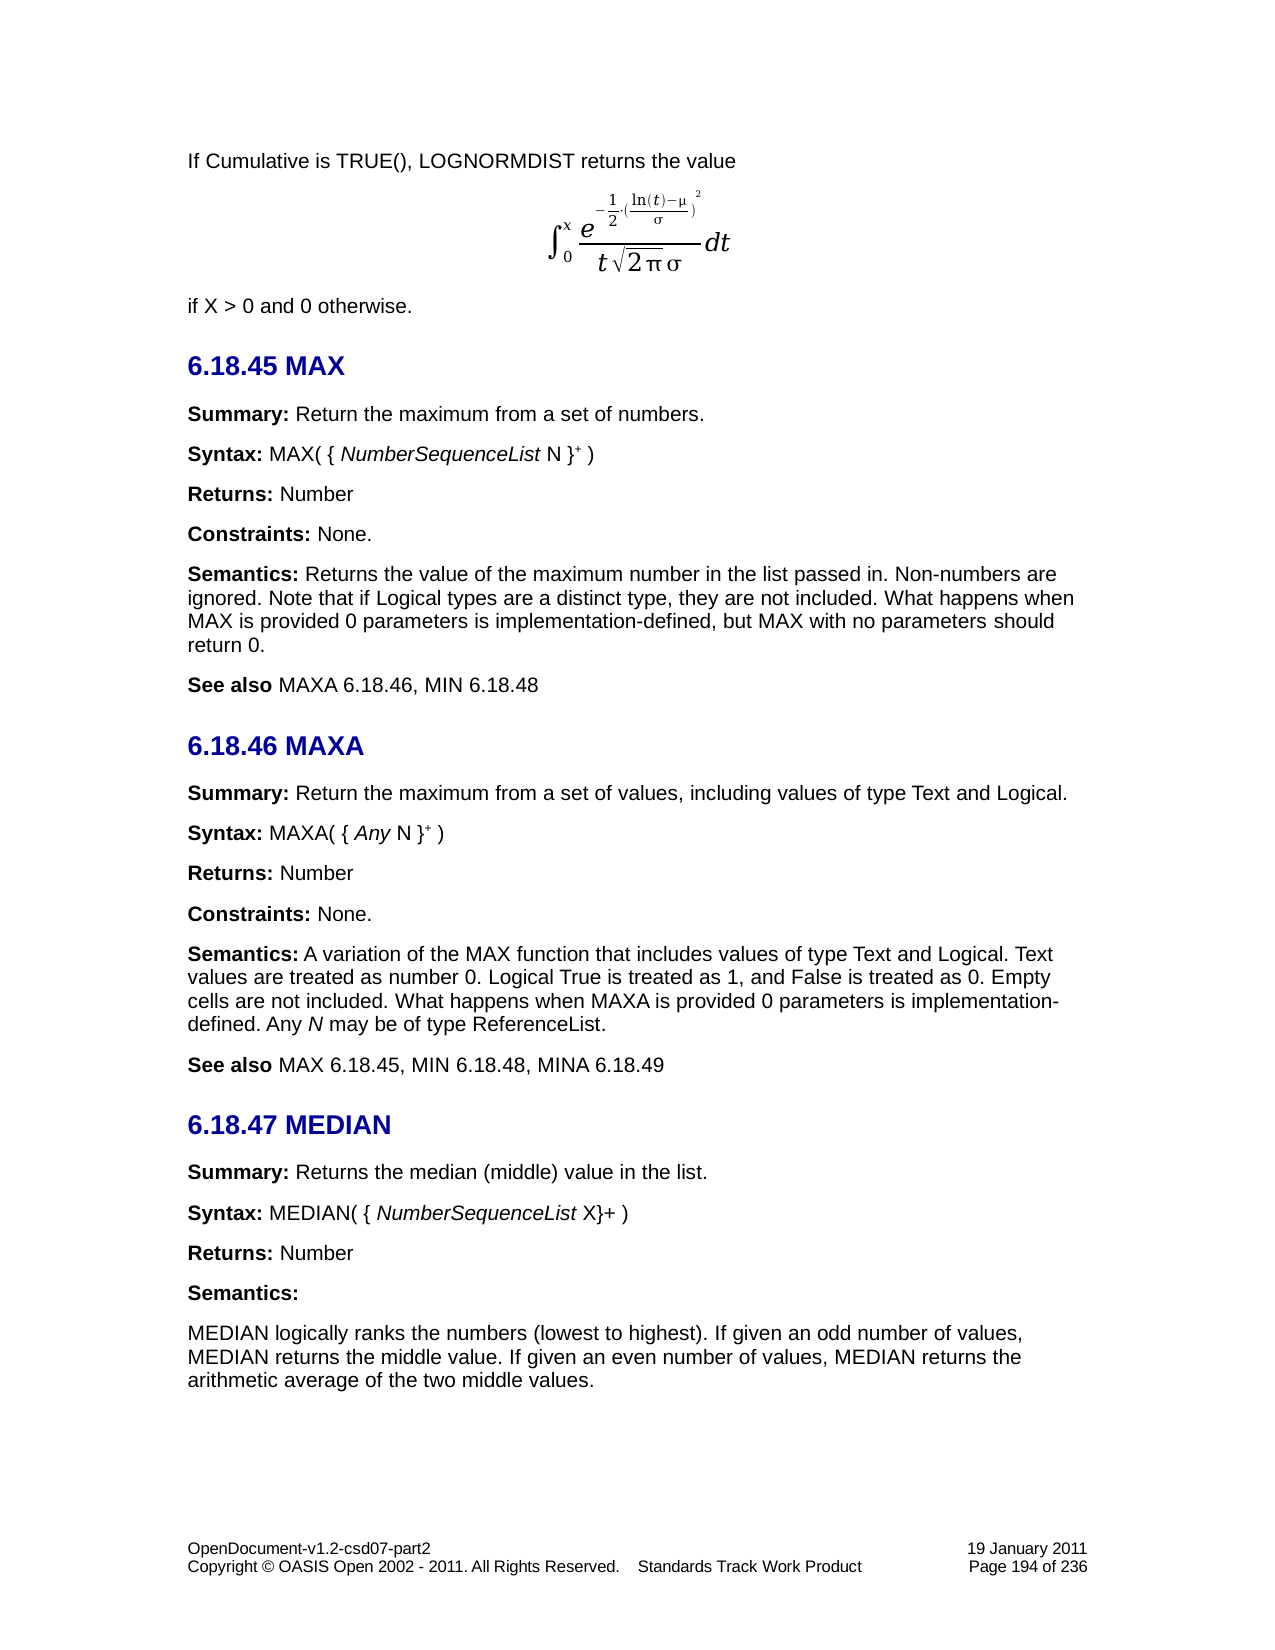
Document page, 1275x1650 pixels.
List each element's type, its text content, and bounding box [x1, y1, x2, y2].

subtitle MAXA [187, 731, 1088, 761]
text Constraints: None. [187, 523, 1088, 546]
subtitle MAX [187, 351, 1088, 381]
text Semantics: [187, 1281, 1088, 1305]
text Returns: Number [187, 1241, 1088, 1265]
text Summary: Return the maximum from a set of numbers. [187, 402, 1088, 426]
text if X > 0 and 0 otherwise. [187, 294, 1088, 318]
text Syntax: MEDIAN( { NumberSequenceList X}+ ) [187, 1201, 1088, 1224]
text Summary: Return the maximum from a set of values, including values of type Text and Logical. [187, 781, 1088, 805]
text Returns: Number [187, 482, 1088, 506]
text Syntax: MAXA( { Any N }+ ) [187, 822, 1088, 845]
text Returns: Number [187, 862, 1088, 885]
text Semantics: A variation of the MAX function that includes values of type Text and Logical. Text values are treated as number 0. Logical True is treated as 1, and False is treated as 0. Empty cells are not included. What happens when MAXA is provided 0 parameters is implementation-defined. Any N may be of type ReferenceList. [187, 942, 1088, 1036]
text Summary: Returns the median (middle) value in the list. [187, 1161, 1088, 1184]
text Syntax: MAX( { NumberSequenceList N }+ ) [187, 442, 1088, 466]
text If Cumulative is TRUE(), LOGNORMDIST returns the value [187, 150, 1088, 173]
text Constraints: None. [187, 902, 1088, 926]
subtitle MEDIAN [187, 1110, 1088, 1140]
text See also MAX 6.18.45, MIN 6.18.48, MINA 6.18.49 [187, 1053, 1088, 1077]
text See also MAXA 6.18.46, MIN 6.18.48 [187, 674, 1088, 697]
text MEDIAN logically ranks the numbers (lowest to highest). If given an odd number of values, MEDIAN returns the middle value. If given an even number of values, MEDIAN returns the arithmetic average of the two middle values. [187, 1322, 1088, 1392]
text Semantics: Returns the value of the maximum number in the list passed in. Non-numbers are ignored. Note that if Logical types are a distinct type, they are not included. What happens when MAX is provided 0 parameters is implementation-defined, but MAX with no parameters should return 0. [187, 563, 1088, 657]
